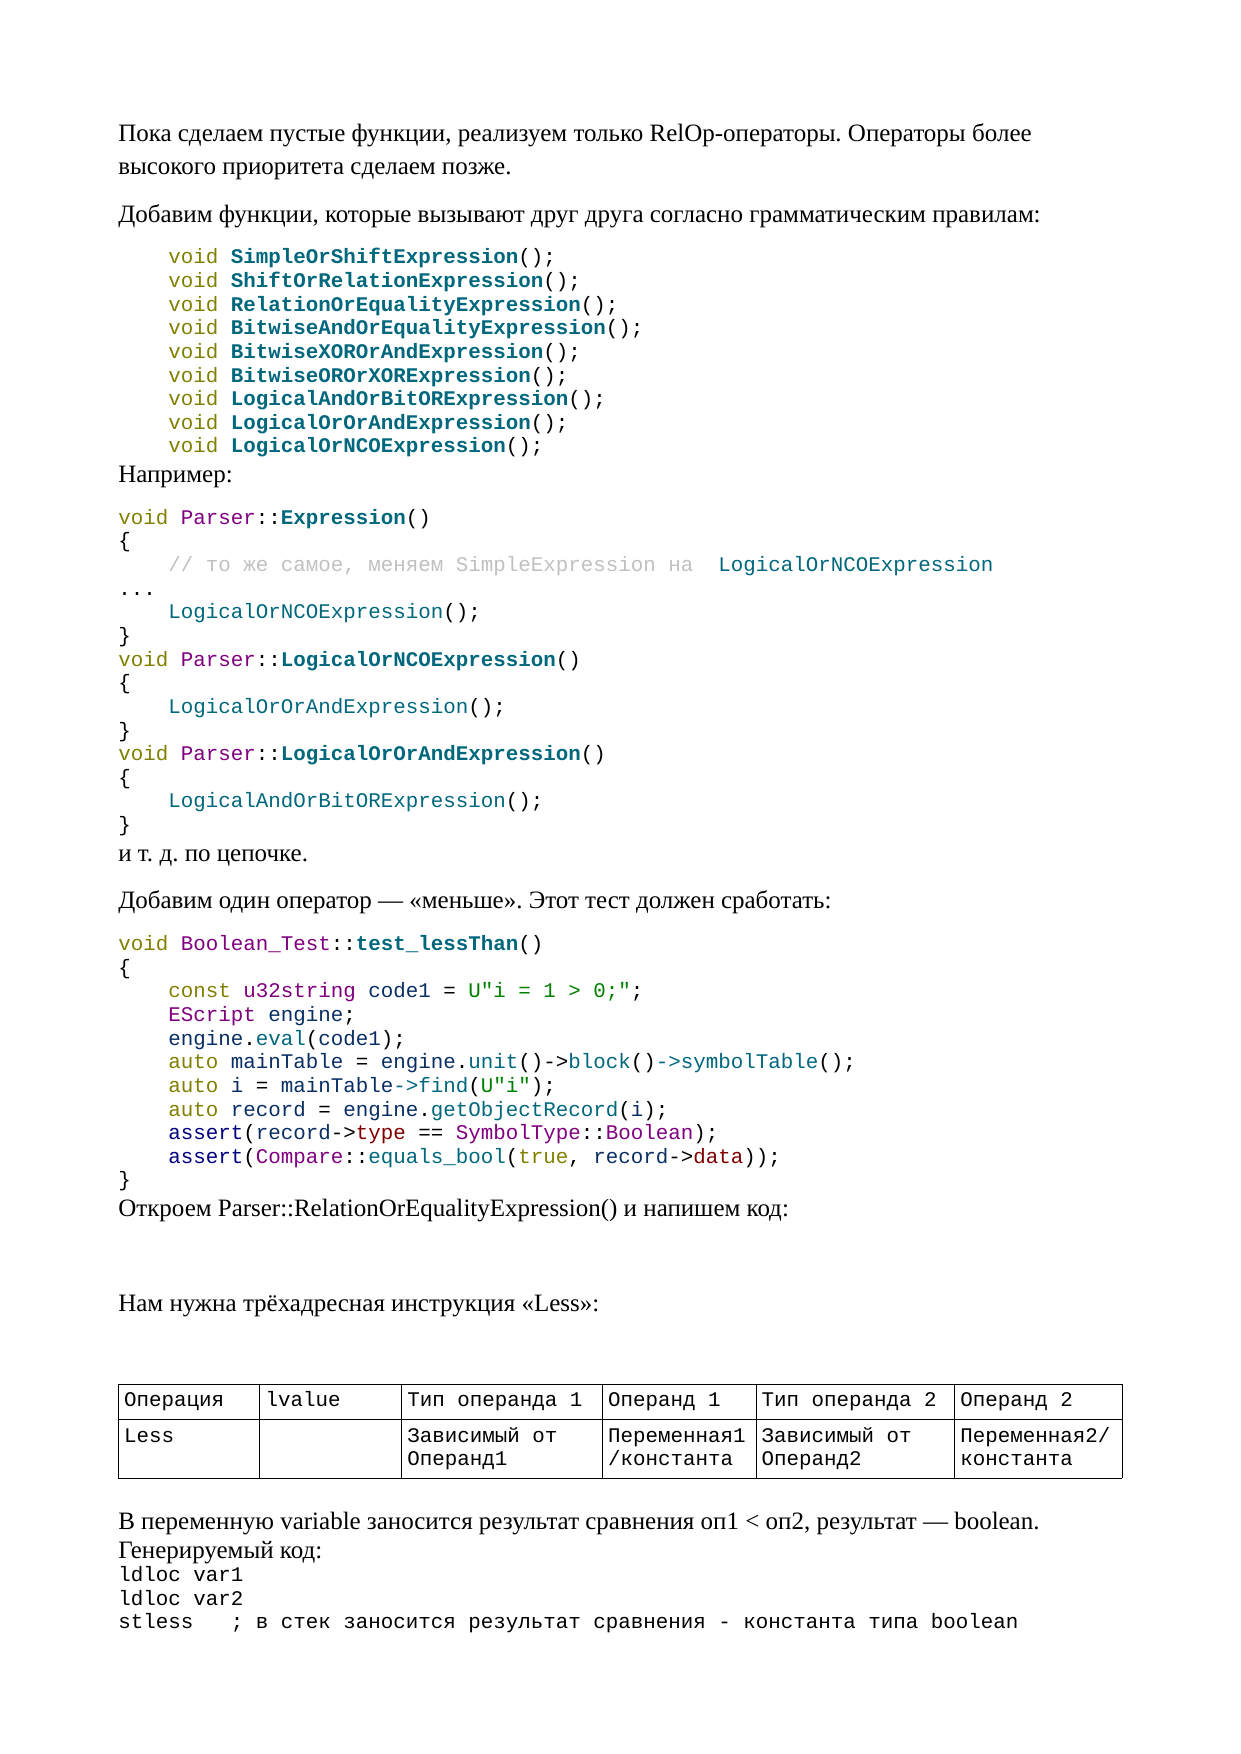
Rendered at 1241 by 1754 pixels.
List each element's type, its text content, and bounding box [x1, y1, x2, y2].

table_cell Зависимый от Операнд2 [757, 1420, 954, 1478]
text { [118, 957, 1122, 980]
text stless ; в стек заносится результат сравнения - константа типа boolean [118, 1611, 1122, 1635]
text auto record = engine.getObjectRecord(i); [118, 1098, 1122, 1122]
text engine.eval(code1); [118, 1028, 1122, 1051]
text // то же самое, меняем SimpleExpression на LogicalOrNCOExpression [118, 554, 1122, 578]
table_header lvalue [260, 1385, 401, 1419]
text void RelationOrEqualityExpression(); [118, 294, 1122, 317]
text LogicalOrOrAndExpression(); [118, 696, 1122, 719]
text void LogicalOrNCOExpression(); [118, 436, 1122, 459]
table_cell Зависимый от Операнд1 [402, 1420, 602, 1478]
text void ShiftOrRelationExpression(); [118, 270, 1122, 294]
text void BitwiseOROrXORExpression(); [118, 364, 1122, 388]
text void Boolean_Test::test_lessThan() [118, 933, 1122, 957]
text Нам нужна трёхадресная инструкция «Less»: [118, 1288, 1122, 1317]
text Генерируемый код: [118, 1535, 1122, 1564]
text и т. д. по цепочке. [118, 838, 1122, 867]
table_header Операнд 1 [603, 1385, 756, 1419]
text auto mainTable = engine.unit()->block()->symbolTable(); [118, 1051, 1122, 1075]
table_header Операция [119, 1385, 259, 1419]
text LogicalAndOrBitORExpression(); [118, 791, 1122, 814]
text EScript engine; [118, 1004, 1122, 1028]
text ... [118, 578, 1122, 601]
text const u32string code1 = U"i = 1 > 0;"; [118, 980, 1122, 1004]
text Откроем Parser::RelationOrEqualityExpression() и напишем код: [118, 1193, 1122, 1222]
text Добавим функции, которые вызывают друг друга согласно грамматическим правилам: [118, 199, 1122, 227]
text void LogicalAndOrBitORExpression(); [118, 388, 1122, 412]
table_header Тип операнда 2 [757, 1385, 954, 1419]
text void Parser::LogicalOrNCOExpression() [118, 649, 1122, 672]
table_cell Переменная2/константа [955, 1420, 1122, 1478]
table_cell Less [119, 1420, 259, 1478]
text Например: [118, 459, 1122, 488]
text LogicalOrNCOExpression(); [118, 601, 1122, 625]
text void BitwiseAndOrEqualityExpression(); [118, 317, 1122, 341]
text assert(record->type == SymbolType::Boolean); [118, 1122, 1122, 1146]
text { [118, 530, 1122, 554]
text ldloc var2 [118, 1588, 1122, 1611]
table_header Операнд 2 [955, 1385, 1122, 1419]
text void BitwiseXOROrAndExpression(); [118, 341, 1122, 364]
text } [118, 625, 1122, 649]
table_header Тип операнда 1 [402, 1385, 602, 1419]
text } [118, 1169, 1122, 1193]
text В переменную variable заносится результат сравнения оп1 < оп2, результат — boolean. [118, 1506, 1122, 1535]
text void SimpleOrShiftExpression(); [118, 246, 1122, 270]
text } [118, 814, 1122, 838]
text Пока сделаем пустые функции, реализуем только RelOp-операторы. Операторы более высокого приоритета сделаем позже. [118, 118, 1122, 180]
table_cell [260, 1420, 401, 1478]
text assert(Compare::equals_bool(true, record->data)); [118, 1146, 1122, 1169]
text auto i = mainTable->find(U"i"); [118, 1075, 1122, 1098]
text { [118, 767, 1122, 791]
text void Parser::LogicalOrOrAndExpression() [118, 743, 1122, 767]
text ldloc var1 [118, 1564, 1122, 1588]
text Добавим один оператор — «меньше». Этот тест должен сработать: [118, 885, 1122, 914]
text { [118, 672, 1122, 696]
text } [118, 719, 1122, 743]
text void Parser::Expression() [118, 507, 1122, 530]
table_cell Переменная1/константа [603, 1420, 756, 1478]
text void LogicalOrOrAndExpression(); [118, 412, 1122, 436]
